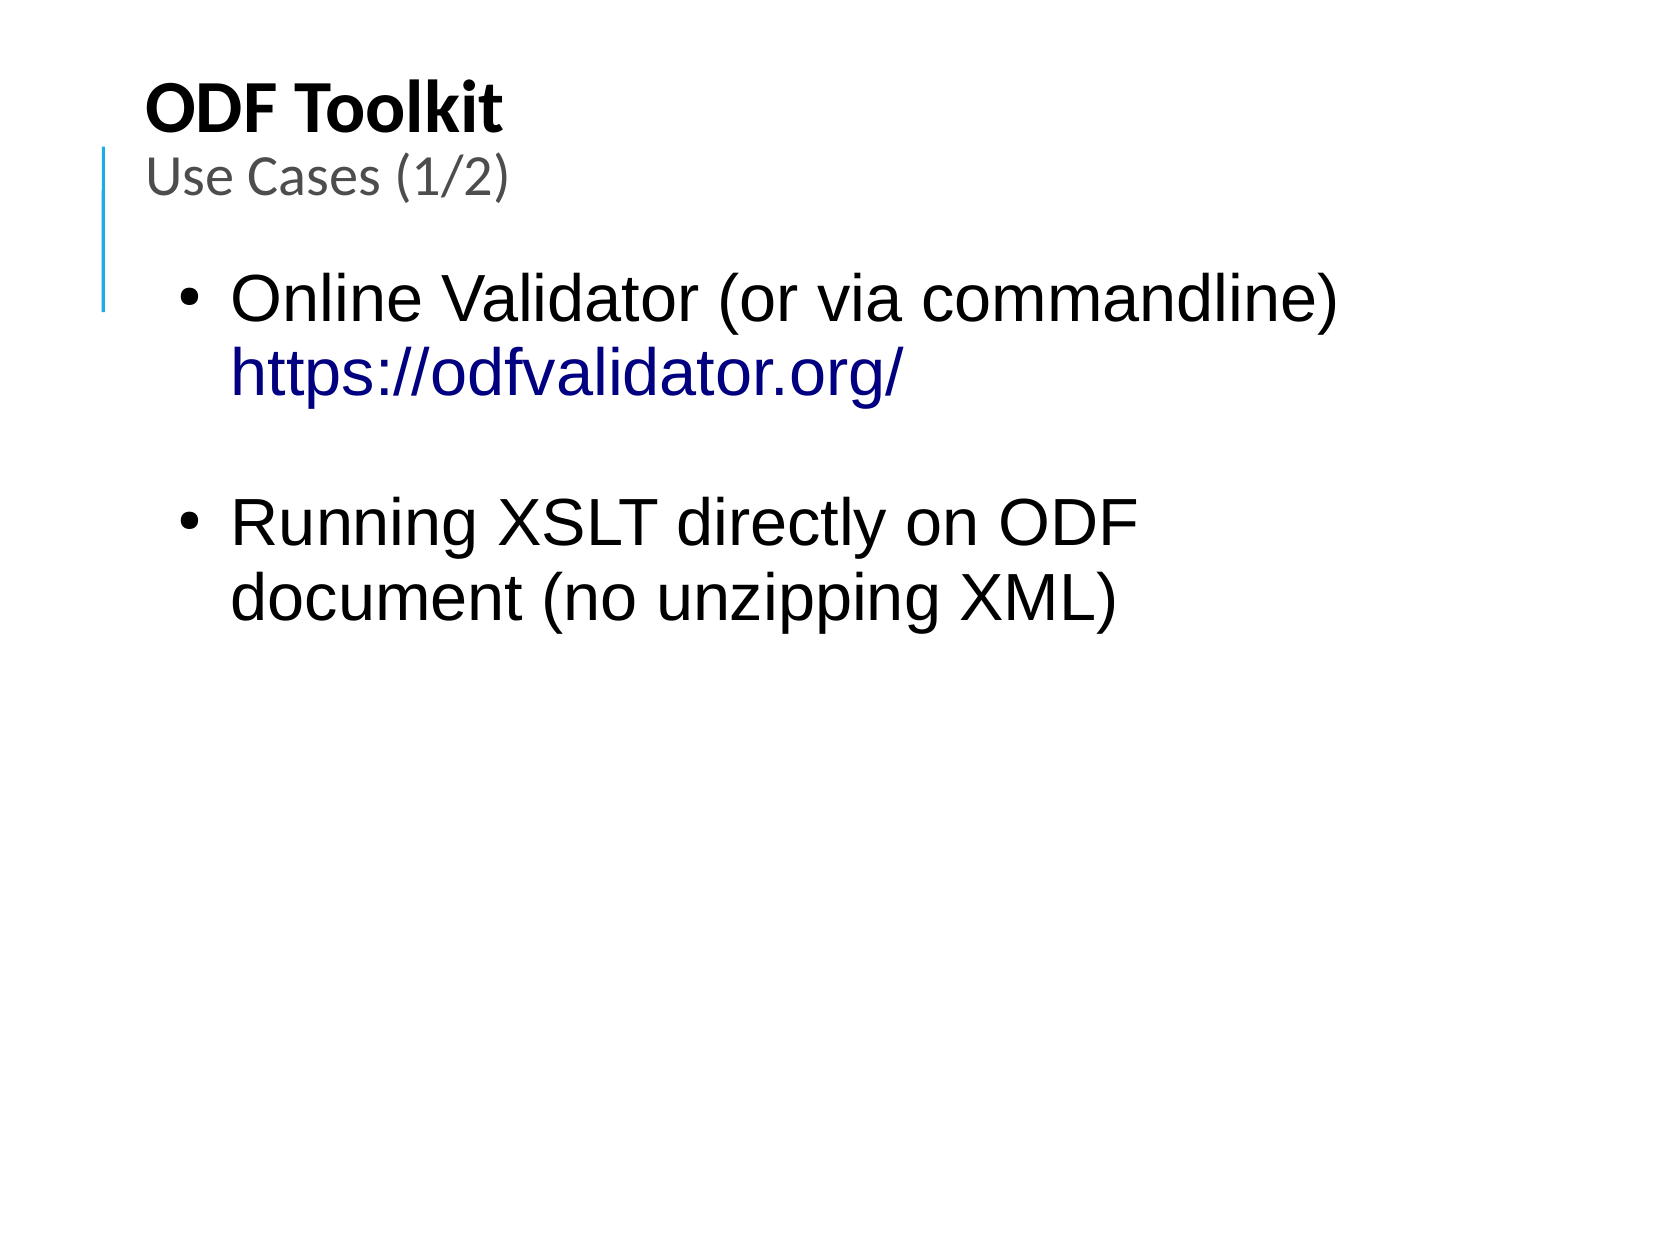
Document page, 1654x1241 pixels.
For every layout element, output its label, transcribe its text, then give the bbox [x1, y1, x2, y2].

text_box Online Validator (or via commandline) https://odfvalidator.org/ Running XSLT directly on ODF document (no unzipping XML) [145, 253, 1423, 1240]
title ODF Toolkit Use Cases (1/2) [145, 67, 1388, 220]
